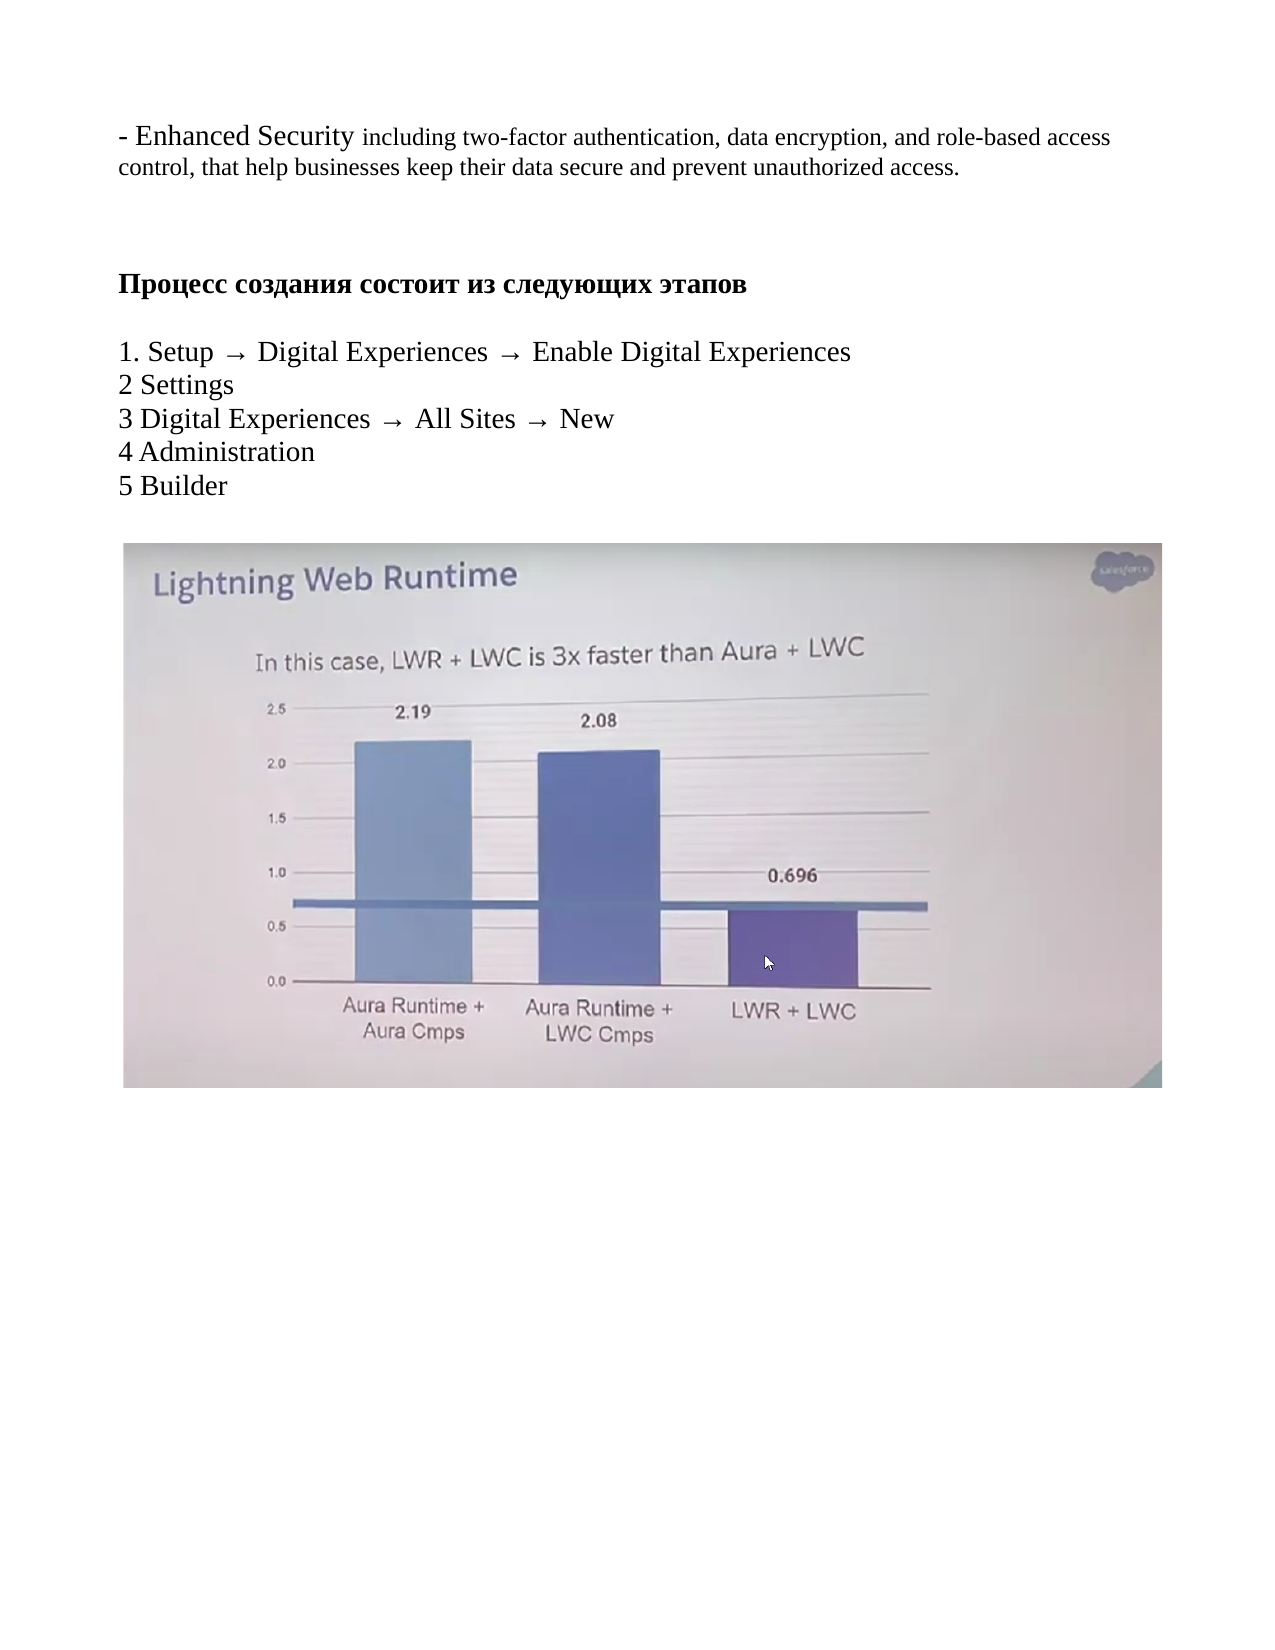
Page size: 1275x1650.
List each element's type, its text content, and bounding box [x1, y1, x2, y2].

picture [123, 543, 1163, 1088]
text Процесс создания состоит из следующих этапов 1. Setup → Digital Experiences → Enable Digital Experiences 2 Settings 3 Digital Experiences → All Sites → New [118, 267, 1157, 434]
text - Enhanced Security including two-factor authentication, data encryption, and role-based access control, that help businesses keep their data secure and prevent unauthorized access. [118, 118, 1157, 180]
text 4 Administration 5 Builder [118, 434, 1157, 501]
